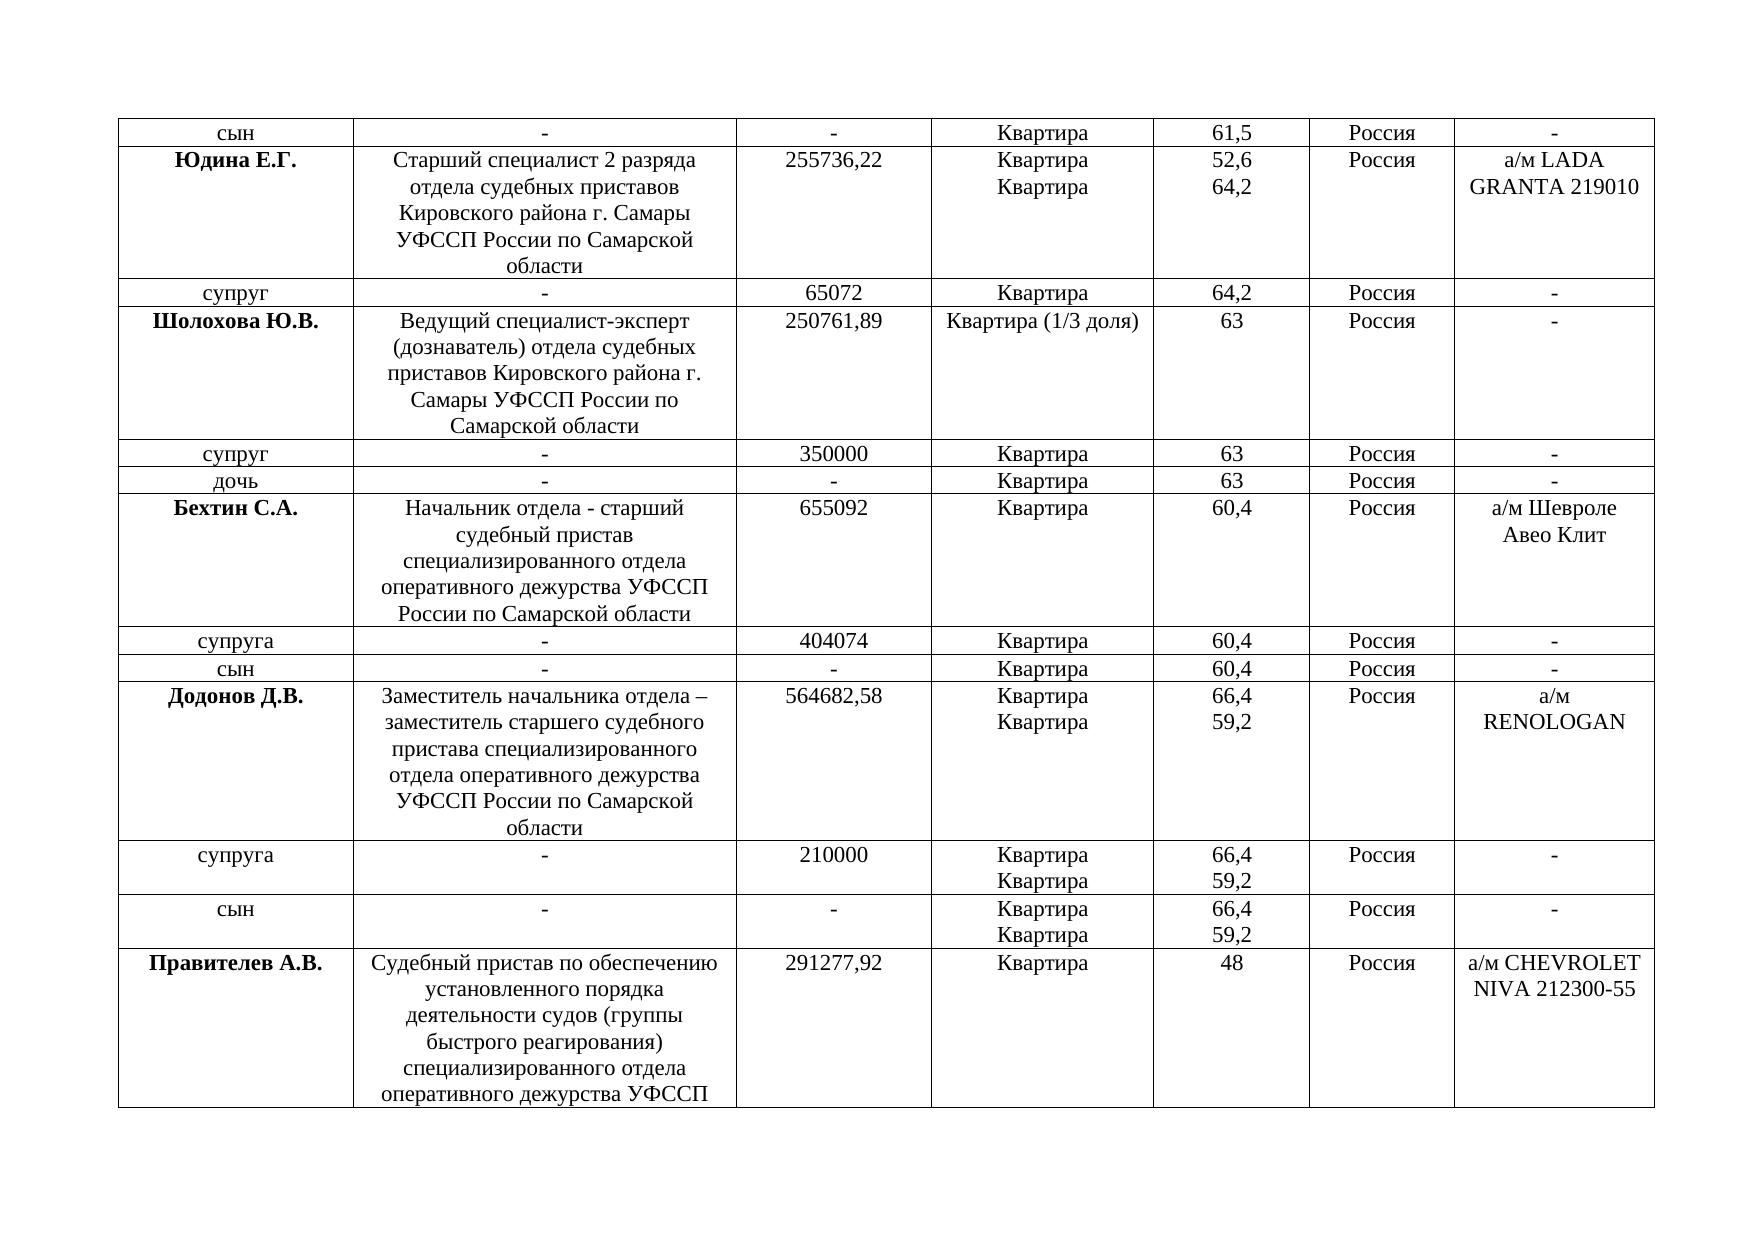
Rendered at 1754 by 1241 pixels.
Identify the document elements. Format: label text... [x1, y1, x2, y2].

table_cell 60,4 [1154, 627, 1309, 653]
table_cell Додонов Д.В. [119, 682, 353, 840]
table_cell - [1455, 307, 1654, 438]
table_cell Квартира Квартира [932, 895, 1153, 948]
table_cell - [354, 440, 736, 466]
table_cell - [354, 895, 736, 948]
table_cell Россия [1310, 949, 1454, 1107]
table_cell 66,4 59,2 [1154, 841, 1309, 894]
table_cell Шолохова Ю.В. [119, 307, 353, 438]
table_cell супруг [119, 440, 353, 466]
table_cell - [737, 467, 931, 493]
table_cell - [1455, 467, 1654, 493]
table_cell 65072 [737, 279, 931, 306]
table_cell Россия [1310, 895, 1454, 948]
table_cell Россия [1310, 627, 1454, 653]
table_cell Россия [1310, 467, 1454, 493]
table_cell а/м CHEVROLET NIVA 212300-55 [1455, 949, 1654, 1107]
table_cell Россия [1310, 279, 1454, 306]
table_cell 63 [1154, 440, 1309, 466]
table_cell - [737, 655, 931, 681]
table_cell Бехтин С.А. [119, 494, 353, 626]
table_cell - [354, 627, 736, 653]
table_cell Россия [1310, 147, 1454, 278]
table_cell 63 [1154, 467, 1309, 493]
table_cell дочь [119, 467, 353, 493]
table_cell - [354, 655, 736, 681]
table_cell Начальник отдела - старший судебный пристав специализированного отдела оперативного дежурства УФССП России по Самарской области [354, 494, 736, 626]
table_cell - [354, 841, 736, 894]
table_cell 404074 [737, 627, 931, 653]
table_cell Россия [1310, 307, 1454, 438]
table_cell а/м Шевроле Авео Клит [1455, 494, 1654, 626]
table_cell Квартира Квартира [932, 147, 1153, 278]
table_cell 66,4 59,2 [1154, 895, 1309, 948]
table_cell - [354, 119, 736, 146]
table_cell супруг [119, 279, 353, 306]
table_cell 60,4 [1154, 655, 1309, 681]
table_cell - [1455, 895, 1654, 948]
table_cell супруга [119, 627, 353, 653]
table_cell Россия [1310, 440, 1454, 466]
table_cell 60,4 [1154, 494, 1309, 626]
table_cell Квартира [932, 494, 1153, 626]
table_cell - [1455, 440, 1654, 466]
table_cell 291277,92 [737, 949, 931, 1107]
table_cell - [1455, 841, 1654, 894]
table_cell - [1455, 627, 1654, 653]
table_cell а/м LADA GRANTA 219010 [1455, 147, 1654, 278]
table_cell - [737, 119, 931, 146]
table_cell Россия [1310, 494, 1454, 626]
table_cell а/м RENOLOGAN [1455, 682, 1654, 840]
table_cell Судебный пристав по обеспечению установленного порядка деятельности судов (группы быстрого реагирования) специализированного отдела оперативного дежурства УФССП [354, 949, 736, 1107]
table_cell Квартира [932, 440, 1153, 466]
table_cell - [1455, 119, 1654, 146]
table_cell Квартира [932, 467, 1153, 493]
table_cell 61,5 [1154, 119, 1309, 146]
table_cell Россия [1310, 655, 1454, 681]
table_cell 655092 [737, 494, 931, 626]
table_cell сын [119, 895, 353, 948]
table_cell - [1455, 655, 1654, 681]
table_cell 52,6 64,2 [1154, 147, 1309, 278]
table_cell Квартира [932, 279, 1153, 306]
table_cell Старший специалист 2 разряда отдела судебных приставов Кировского района г. Самары УФССП России по Самарской области [354, 147, 736, 278]
table_cell сын [119, 655, 353, 681]
table_cell Ведущий специалист-эксперт (дознаватель) отдела судебных приставов Кировского района г. Самары УФССП России по Самарской области [354, 307, 736, 438]
table_cell - [354, 467, 736, 493]
table_cell 63 [1154, 307, 1309, 438]
table_cell Заместитель начальника отдела – заместитель старшего судебного пристава специализированного отдела оперативного дежурства УФССП России по Самарской области [354, 682, 736, 840]
table_cell 255736,22 [737, 147, 931, 278]
table_cell 210000 [737, 841, 931, 894]
table_cell Россия [1310, 682, 1454, 840]
table_cell сын [119, 119, 353, 146]
table_cell супруга [119, 841, 353, 894]
table_cell Квартира [932, 627, 1153, 653]
table_cell Россия [1310, 841, 1454, 894]
table_cell 64,2 [1154, 279, 1309, 306]
table_cell Россия [1310, 119, 1454, 146]
table_cell 564682,58 [737, 682, 931, 840]
table_cell Квартира [932, 949, 1153, 1107]
table_cell - [354, 279, 736, 306]
table_cell Квартира Квартира [932, 682, 1153, 840]
table_cell 48 [1154, 949, 1309, 1107]
table_cell Квартира (1/3 доля) [932, 307, 1153, 438]
table_cell - [1455, 279, 1654, 306]
table_cell Квартира Квартира [932, 841, 1153, 894]
table_cell - [737, 895, 931, 948]
table_cell Юдина Е.Г. [119, 147, 353, 278]
table_cell 250761,89 [737, 307, 931, 438]
table_cell Правителев А.В. [119, 949, 353, 1107]
table_cell 350000 [737, 440, 931, 466]
table_cell Квартира [932, 119, 1153, 146]
table_cell 66,4 59,2 [1154, 682, 1309, 840]
table_cell Квартира [932, 655, 1153, 681]
